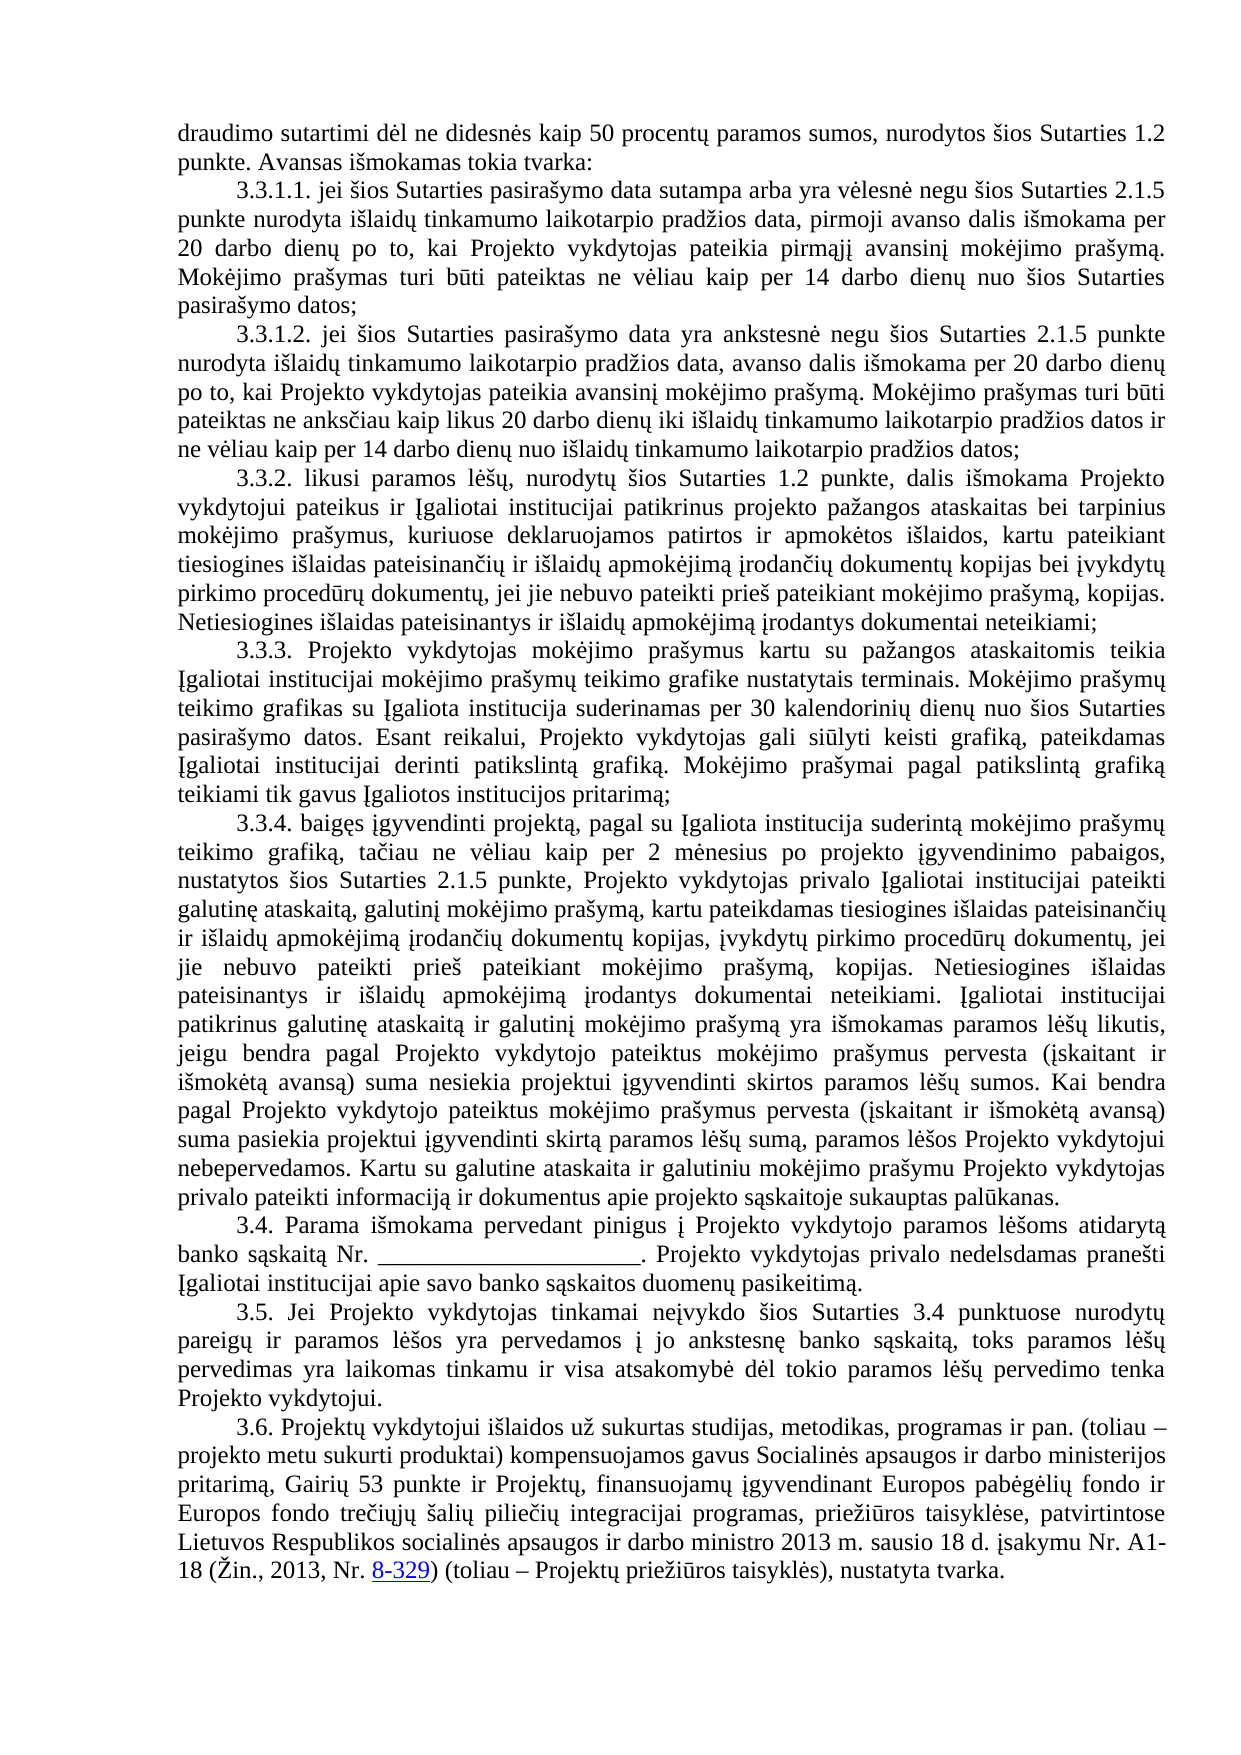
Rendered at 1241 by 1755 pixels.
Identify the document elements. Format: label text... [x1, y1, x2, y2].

text draudimo sutartimi dėl ne didesnės kaip 50 procentų paramos sumos, nurodytos šios Sutarties 1.2 punkte. Avansas išmokamas tokia tvarka: [177, 118, 1166, 176]
text 3.3.4. baigęs įgyvendinti projektą, pagal su Įgaliota institucija suderintą mokėjimo prašymų teikimo grafiką, tačiau ne vėliau kaip per 2 mėnesius po projekto įgyvendinimo pabaigos, nustatytos šios Sutarties 2.1.5 punkte, Projekto vykdytojas privalo Įgaliotai institucijai pateikti galutinę ataskaitą, galutinį mokėjimo prašymą, kartu pateikdamas tiesiogines išlaidas pateisinančių ir išlaidų apmokėjimą įrodančių dokumentų kopijas, įvykdytų pirkimo procedūrų dokumentų, jei jie nebuvo pateikti prieš pateikiant mokėjimo prašymą, kopijas. Netiesiogines išlaidas pateisinantys ir išlaidų apmokėjimą įrodantys dokumentai neteikiami. Įgaliotai institucijai patikrinus galutinę ataskaitą ir galutinį mokėjimo prašymą yra išmokamas paramos lėšų likutis, jeigu bendra pagal Projekto vykdytojo pateiktus mokėjimo prašymus pervesta (įskaitant ir išmokėtą avansą) suma nesiekia projektui įgyvendinti skirtos paramos lėšų sumos. Kai bendra pagal Projekto vykdytojo pateiktus mokėjimo prašymus pervesta (įskaitant ir išmokėtą avansą) suma pasiekia projektui įgyvendinti skirtą paramos lėšų sumą, paramos lėšos Projekto vykdytojui nebepervedamos. Kartu su galutine ataskaita ir galutiniu mokėjimo prašymu Projekto vykdytojas privalo pateikti informaciją ir dokumentus apie projekto sąskaitoje sukauptas palūkanas. [177, 808, 1166, 1211]
text 3.3.3. Projekto vykdytojas mokėjimo prašymus kartu su pažangos ataskaitomis teikia Įgaliotai institucijai mokėjimo prašymų teikimo grafike nustatytais terminais. Mokėjimo prašymų teikimo grafikas su Įgaliota institucija suderinamas per 30 kalendorinių dienų nuo šios Sutarties pasirašymo datos. Esant reikalui, Projekto vykdytojas gali siūlyti keisti grafiką, pateikdamas Įgaliotai institucijai derinti patikslintą grafiką. Mokėjimo prašymai pagal patikslintą grafiką teikiami tik gavus Įgaliotos institucijos pritarimą; [177, 636, 1166, 808]
text 3.6. Projektų vykdytojui išlaidos už sukurtas studijas, metodikas, programas ir pan. (toliau – projekto metu sukurti produktai) kompensuojamos gavus Socialinės apsaugos ir darbo ministerijos pritarimą, Gairių 53 punkte ir Projektų, finansuojamų įgyvendinant Europos pabėgėlių fondo ir Europos fondo trečiųjų šalių piliečių integracijai programas, priežiūros taisyklėse, patvirtintose Lietuvos Respublikos socialinės apsaugos ir darbo ministro 2013 m. sausio 18 d. įsakymu Nr. A1-18 (Žin., 2013, Nr. 8-329) (toliau – Projektų priežiūros taisyklės), nustatyta tvarka. [177, 1412, 1166, 1584]
text 3.4. Parama išmokama pervedant pinigus į Projekto vykdytojo paramos lėšoms atidarytą banko sąskaitą Nr. _____________________. Projekto vykdytojas privalo nedelsdamas pranešti Įgaliotai institucijai apie savo banko sąskaitos duomenų pasikeitimą. [177, 1211, 1166, 1297]
text 3.5. Jei Projekto vykdytojas tinkamai neįvykdo šios Sutarties 3.4 punktuose nurodytų pareigų ir paramos lėšos yra pervedamos į jo ankstesnę banko sąskaitą, toks paramos lėšų pervedimas yra laikomas tinkamu ir visa atsakomybė dėl tokio paramos lėšų pervedimo tenka Projekto vykdytojui. [177, 1297, 1166, 1412]
text 3.3.1.2. jei šios Sutarties pasirašymo data yra ankstesnė negu šios Sutarties 2.1.5 punkte nurodyta išlaidų tinkamumo laikotarpio pradžios data, avanso dalis išmokama per 20 darbo dienų po to, kai Projekto vykdytojas pateikia avansinį mokėjimo prašymą. Mokėjimo prašymas turi būti pateiktas ne anksčiau kaip likus 20 darbo dienų iki išlaidų tinkamumo laikotarpio pradžios datos ir ne vėliau kaip per 14 darbo dienų nuo išlaidų tinkamumo laikotarpio pradžios datos; [177, 319, 1166, 463]
text 3.3.2. likusi paramos lėšų, nurodytų šios Sutarties 1.2 punkte, dalis išmokama Projekto vykdytojui pateikus ir Įgaliotai institucijai patikrinus projekto pažangos ataskaitas bei tarpinius mokėjimo prašymus, kuriuose deklaruojamos patirtos ir apmokėtos išlaidos, kartu pateikiant tiesiogines išlaidas pateisinančių ir išlaidų apmokėjimą įrodančių dokumentų kopijas bei įvykdytų pirkimo procedūrų dokumentų, jei jie nebuvo pateikti prieš pateikiant mokėjimo prašymą, kopijas. Netiesiogines išlaidas pateisinantys ir išlaidų apmokėjimą įrodantys dokumentai neteikiami; [177, 463, 1166, 636]
text 3.3.1.1. jei šios Sutarties pasirašymo data sutampa arba yra vėlesnė negu šios Sutarties 2.1.5 punkte nurodyta išlaidų tinkamumo laikotarpio pradžios data, pirmoji avanso dalis išmokama per 20 darbo dienų po to, kai Projekto vykdytojas pateikia pirmąjį avansinį mokėjimo prašymą. Mokėjimo prašymas turi būti pateiktas ne vėliau kaip per 14 darbo dienų nuo šios Sutarties pasirašymo datos; [177, 176, 1166, 319]
